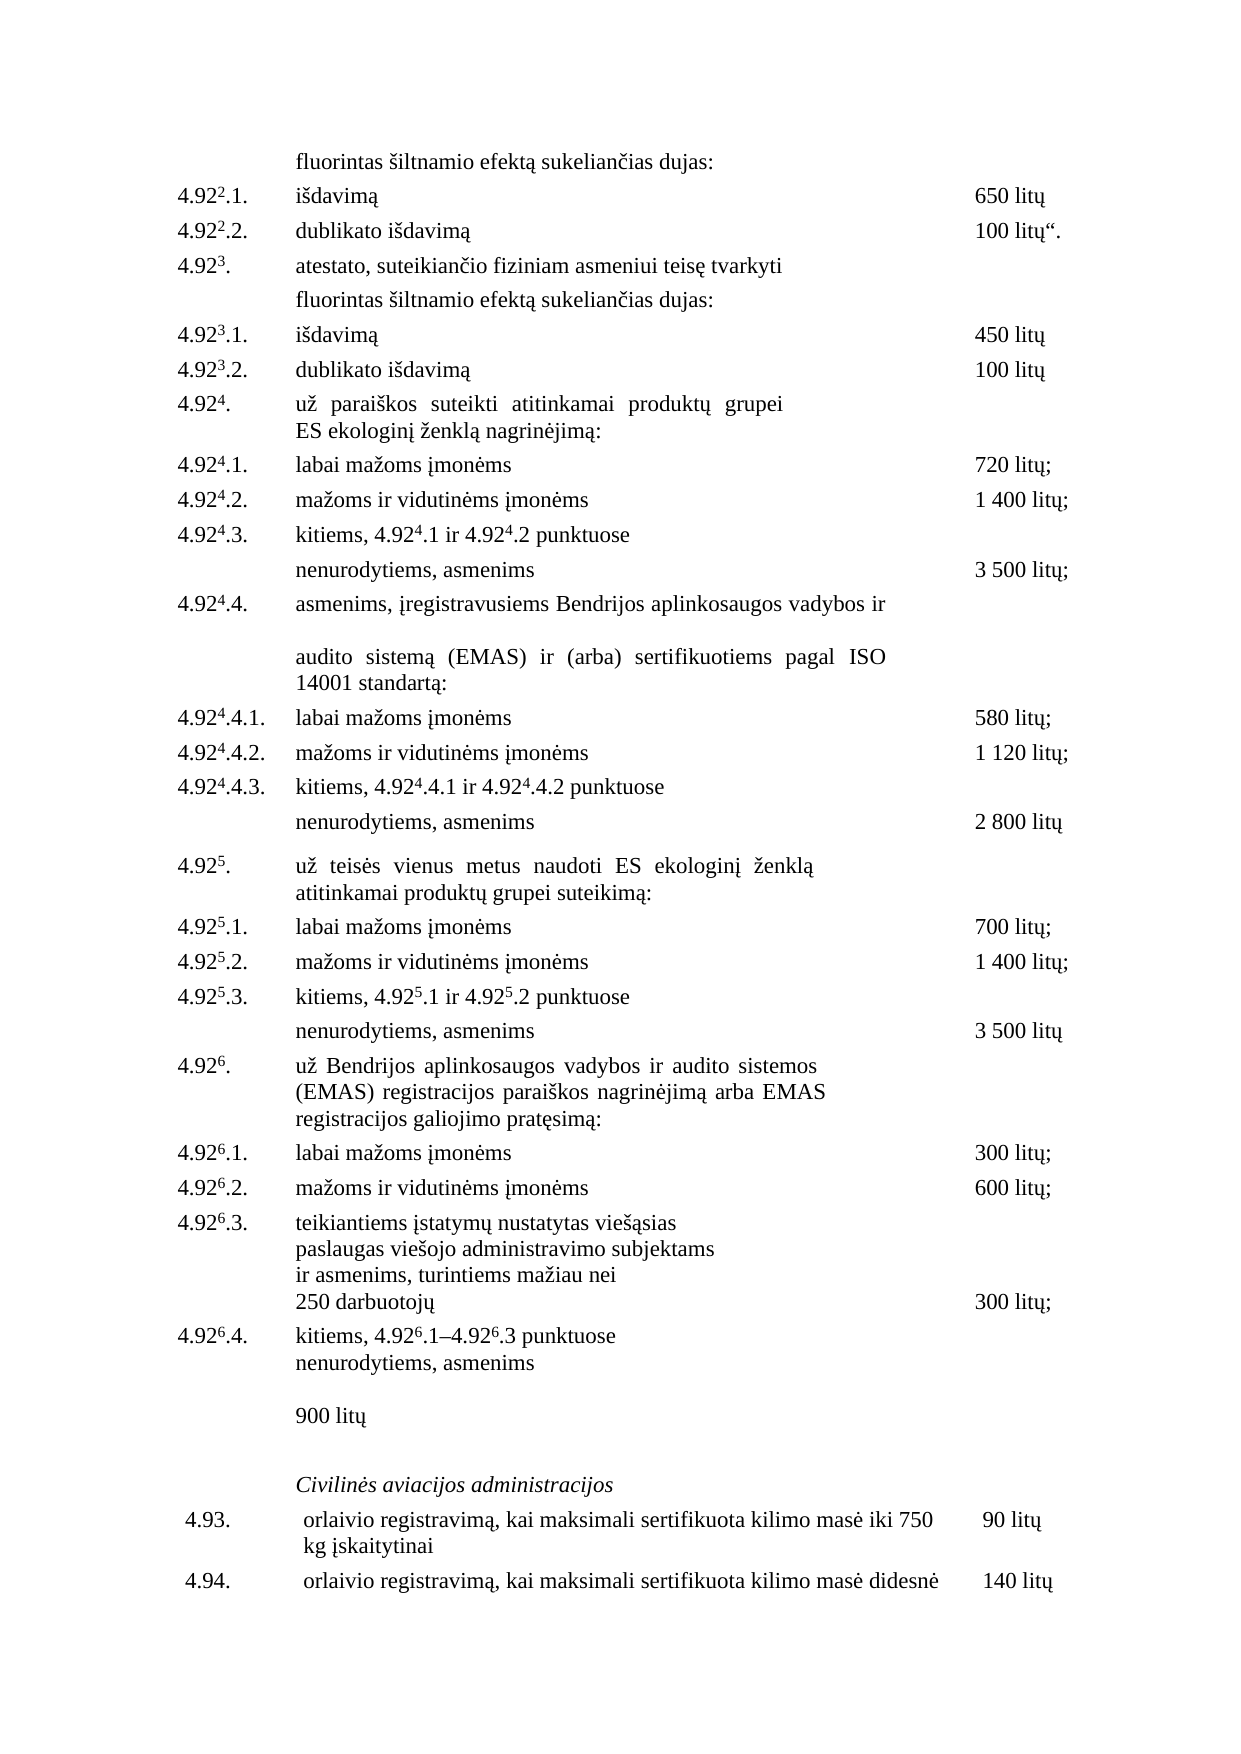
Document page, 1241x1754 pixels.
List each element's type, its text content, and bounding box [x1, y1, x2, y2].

table_cell 4.94. [174, 1567, 292, 1601]
text 4.924.3. kitiems, 4.924.1 ir 4.924.2 punktuose [177, 521, 1122, 547]
text 4.925.1. labai mažoms įmonėms 700 litų; [177, 913, 1122, 940]
table_header orlaivio registravimą, kai maksimali sertifikuota kilimo masė iki 750 kg įskaitytinai [292, 1506, 971, 1567]
text 4.924.4. asmenims, įregistravusiems Bendrijos aplinkosaugos vadybos ir audito sistemą (EMAS) ir (arba) sertifikuotiems pagal ISO 14001 standartą: [177, 590, 886, 696]
text 4.925.3. kitiems, 4.925.1 ir 4.925.2 punktuose [177, 983, 709, 1009]
table_header 90 litų [971, 1506, 1144, 1567]
text nenurodytiems, asmenims 3 500 litų; [177, 556, 1122, 582]
text 4.924.4.3. kitiems, 4.924.4.1 ir 4.924.4.2 punktuose [177, 773, 709, 800]
text 4.926.2. mažoms ir vidutinėms įmonėms 600 litų; [177, 1174, 1122, 1201]
text 4.922.1. išdavimą 650 litų [177, 182, 1122, 209]
text Civilinės aviacijos administracijos [177, 1471, 945, 1497]
text 4.923.2. dublikato išdavimą 100 litų [177, 356, 1122, 382]
text 4.926. už Bendrijos aplinkosaugos vadybos ir audito sistemos (EMAS) registracijos paraiškos nagrinėjimą arba EMAS registracijos galiojimo pratęsimą: [177, 1052, 827, 1131]
table_header 4.93. [174, 1506, 292, 1567]
text 4.924. už paraiškos suteikti atitinkamai produktų grupei ES ekologinį ženklą nagrinėjimą: [177, 391, 797, 443]
text 4.926.1. labai mažoms įmonėms 300 litų; [177, 1139, 1122, 1166]
text 250 darbuotojų 300 litų; [177, 1288, 1122, 1314]
text 4.922.2. dublikato išdavimą 100 litų“. [177, 217, 1122, 243]
text fluorintas šiltnamio efektą sukeliančias dujas: [177, 148, 1122, 174]
text 4.924.2. mažoms ir vidutinėms įmonėms 1 400 litų; [177, 486, 1122, 513]
table_cell 140 litų [971, 1567, 1144, 1601]
text 4.923.1. išdavimą 450 litų [177, 321, 1122, 347]
text 4.925.2. mažoms ir vidutinėms įmonėms 1 400 litų; [177, 948, 1122, 974]
table_cell orlaivio registravimą, kai maksimali sertifikuota kilimo masė didesnė [292, 1567, 971, 1601]
text nenurodytiems, asmenims 3 500 litų [177, 1017, 1122, 1044]
text 4.923. atestato, suteikiančio fiziniam asmeniui teisę tvarkyti [177, 252, 1122, 278]
text paslaugas viešojo administravimo subjektams [177, 1235, 1122, 1262]
text 4.924.4.1. labai mažoms įmonėms 580 litų; [177, 704, 1122, 730]
text 4.925. už teisės vienus metus naudoti ES ekologinį ženklą atitinkamai produktų grupei suteikimą: [177, 843, 827, 905]
text nenurodytiems, asmenims 900 litų [295, 1349, 945, 1428]
text 4.924.4.2. mažoms ir vidutinėms įmonėms 1 120 litų; [177, 739, 1122, 765]
text nenurodytiems, asmenims 2 800 litų [177, 808, 1122, 834]
text fluorintas šiltnamio efektą sukeliančias dujas: [177, 286, 1122, 313]
text 4.926.4. kitiems, 4.926.1–4.926.3 punktuose [177, 1323, 1122, 1349]
text ir asmenims, turintiems mažiau nei [177, 1262, 1122, 1288]
text 4.926.3. teikiantiems įstatymų nustatytas viešąsias [177, 1209, 1122, 1235]
text 4.924.1. labai mažoms įmonėms 720 litų; [177, 452, 1122, 478]
